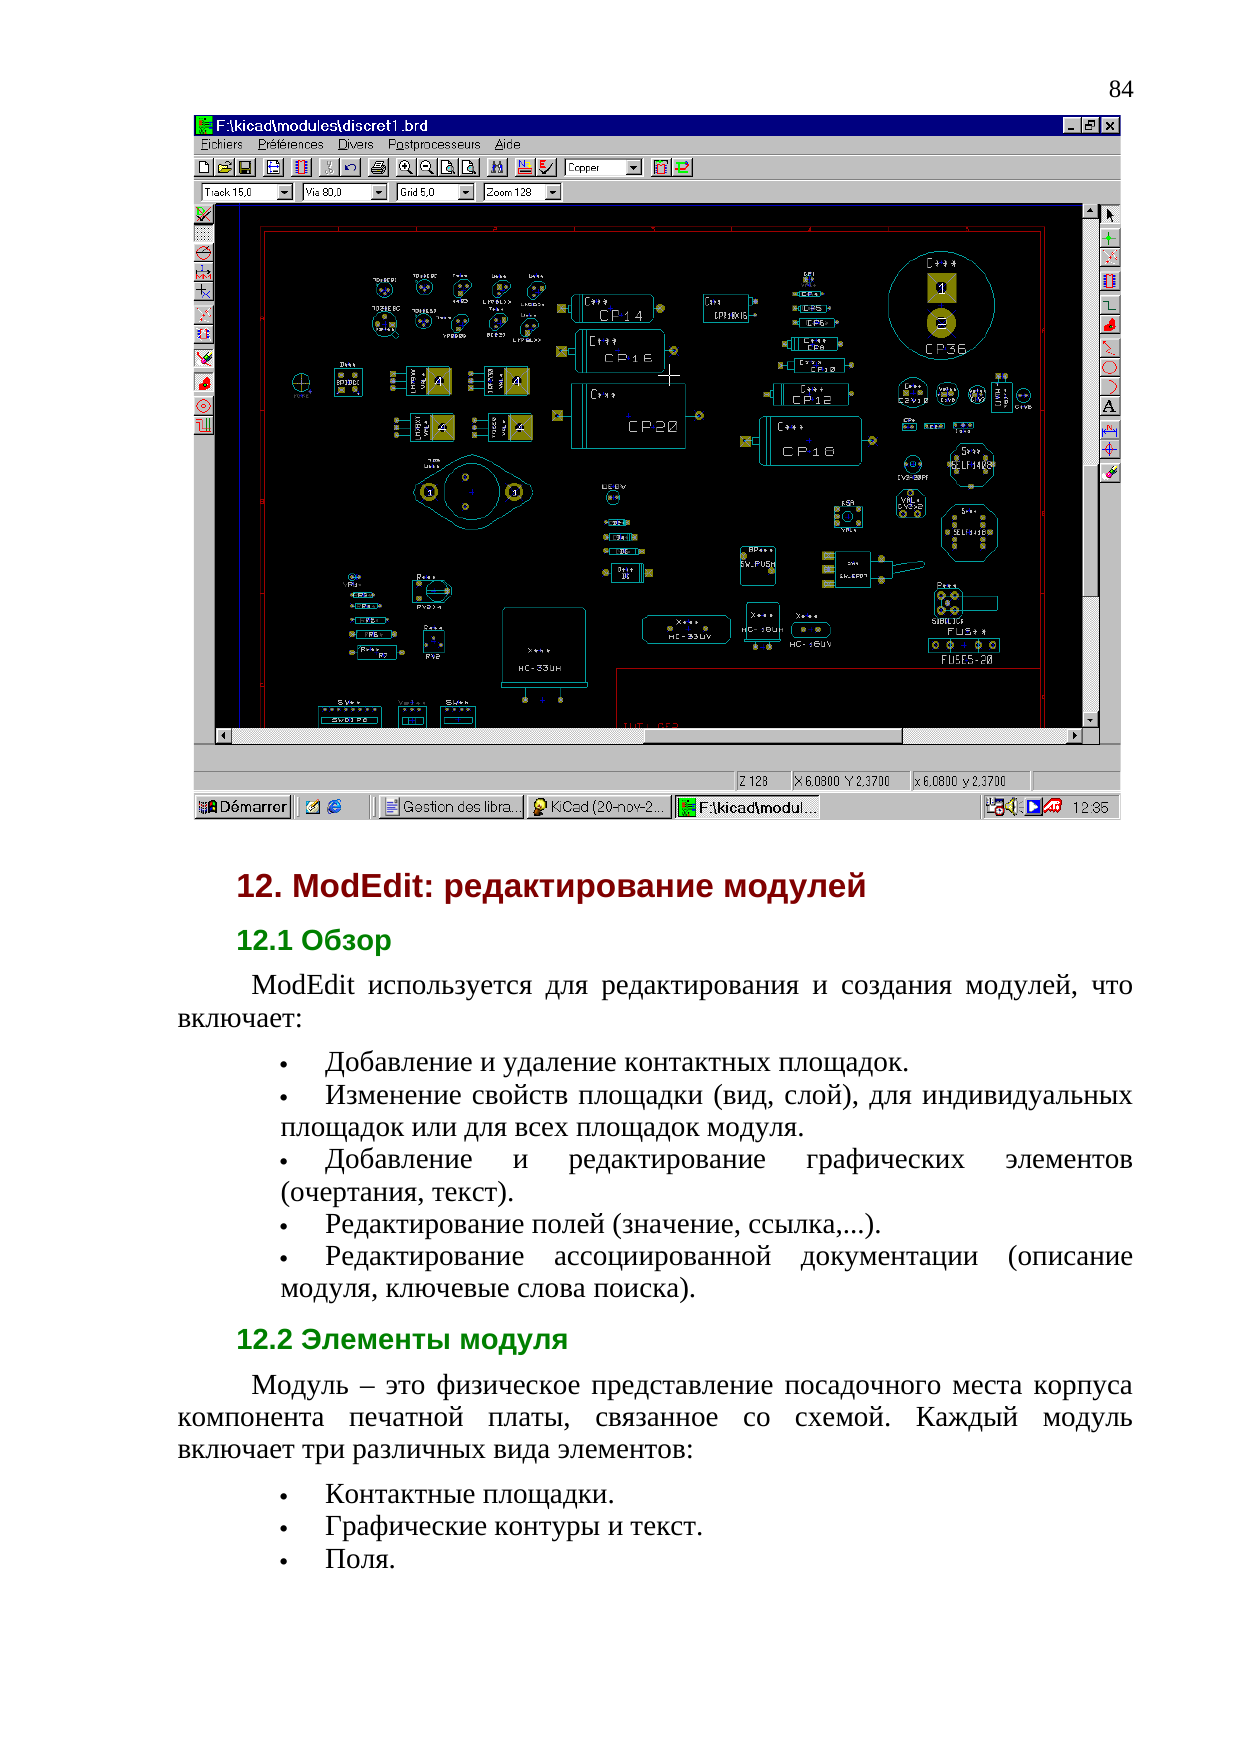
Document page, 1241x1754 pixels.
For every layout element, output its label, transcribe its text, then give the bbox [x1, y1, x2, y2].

list Изменение свойств площадки (вид, слой), для индивидуальных площадок или для всех площадок модуля. [280, 1078, 1134, 1143]
list Поля. [280, 1542, 1134, 1574]
list Контактные площадки. [280, 1477, 1134, 1510]
list Графические контуры и текст. [280, 1510, 1134, 1542]
list Добавление и редактирование графических элементов (очертания, текст). [280, 1143, 1134, 1207]
list Добавление и удаление контактных площадок. [280, 1046, 1134, 1078]
subtitle 12. ModEdit: редактирование модулей [236, 867, 1134, 905]
list Редактирование полей (значение, ссылка,...). [280, 1207, 1134, 1239]
text Модуль – это физическое представление посадочного места корпуса компонента печатной платы, связанное со схемой. Каждый модуль включает три различных вида элементов: [177, 1368, 1134, 1465]
subtitle 12.2 Элементы модуля [236, 1323, 1134, 1356]
picture [193, 115, 1121, 820]
list Редактирование ассоциированной документации (описание модуля, ключевые слова поиска). [280, 1239, 1134, 1304]
text ModEdit используется для редактирования и создания модулей, что включает: [177, 969, 1134, 1033]
subtitle 12.1 Обзор [236, 923, 1134, 956]
